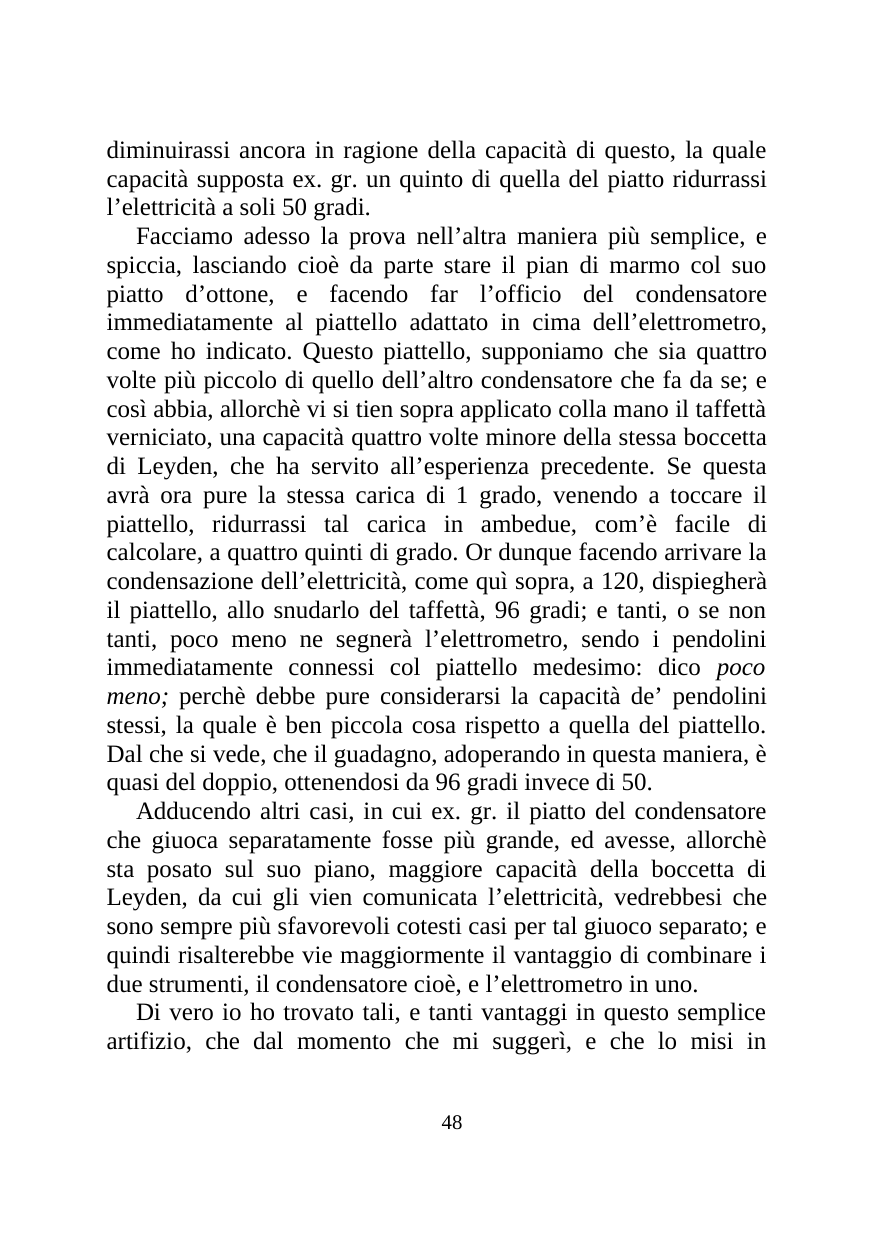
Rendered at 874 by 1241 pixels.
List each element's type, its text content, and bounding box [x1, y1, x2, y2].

text Facciamo adesso la prova nell’altra maniera più semplice, e spiccia, lasciando cioè da parte stare il pian di marmo col suo piatto d’ottone, e facendo far l’officio del condensatore immediatamente al piattello adattato in cima dell’elettrometro, come ho indicato. Questo piattello, supponiamo che sia quattro volte più piccolo di quello dell’altro condensatore che fa da se; e così abbia, allorchè vi si tien sopra applicato colla mano il taffettà verniciato, una capacità quattro volte minore della stessa boccetta di Leyden, che ha servito all’esperienza precedente. Se questa avrà ora pure la stessa carica di 1 grado, venendo a toccare il piattello, ridurrassi tal carica in ambedue, com’è facile di calcolare, a quattro quinti di grado. Or dunque facendo arrivare la condensazione dell’elettricità, come quì sopra, a 120, dispiegherà il piattello, allo snudarlo del taffettà, 96 gradi; e tanti, o se non tanti, poco meno ne segnerà l’elettrometro, sendo i pendolini immediatamente connessi col piattello medesimo: dico poco meno; perchè debbe pure considerarsi la capacità de’ pendolini stessi, la quale è ben piccola cosa rispetto a quella del piattello. Dal che si vede, che il guadagno, adoperando in questa maniera, è quasi del doppio, ottenendosi da 96 gradi invece di 50. [106, 221, 768, 796]
text Adducendo altri casi, in cui ex. gr. il piatto del condensatore che giuoca separatamente fosse più grande, ed avesse, allorchè sta posato sul suo piano, maggiore capacità della boccetta di Leyden, da cui gli vien comunicata l’elettricità, vedrebbesi che sono sempre più sfavorevoli cotesti casi per tal giuoco separato; e quindi risalterebbe vie maggiormente il vantaggio di combinare i due strumenti, il condensatore cioè, e l’elettrometro in uno. [106, 796, 768, 997]
text Di vero io ho trovato tali, e tanti vantaggi in questo semplice artifizio, che dal momento che mi suggerì, e che lo misi in [106, 997, 768, 1055]
text diminuirassi ancora in ragione della capacità di questo, la quale capacità supposta ex. gr. un quinto di quella del piatto ridurrassi l’elettricità a soli 50 gradi. [106, 135, 768, 221]
